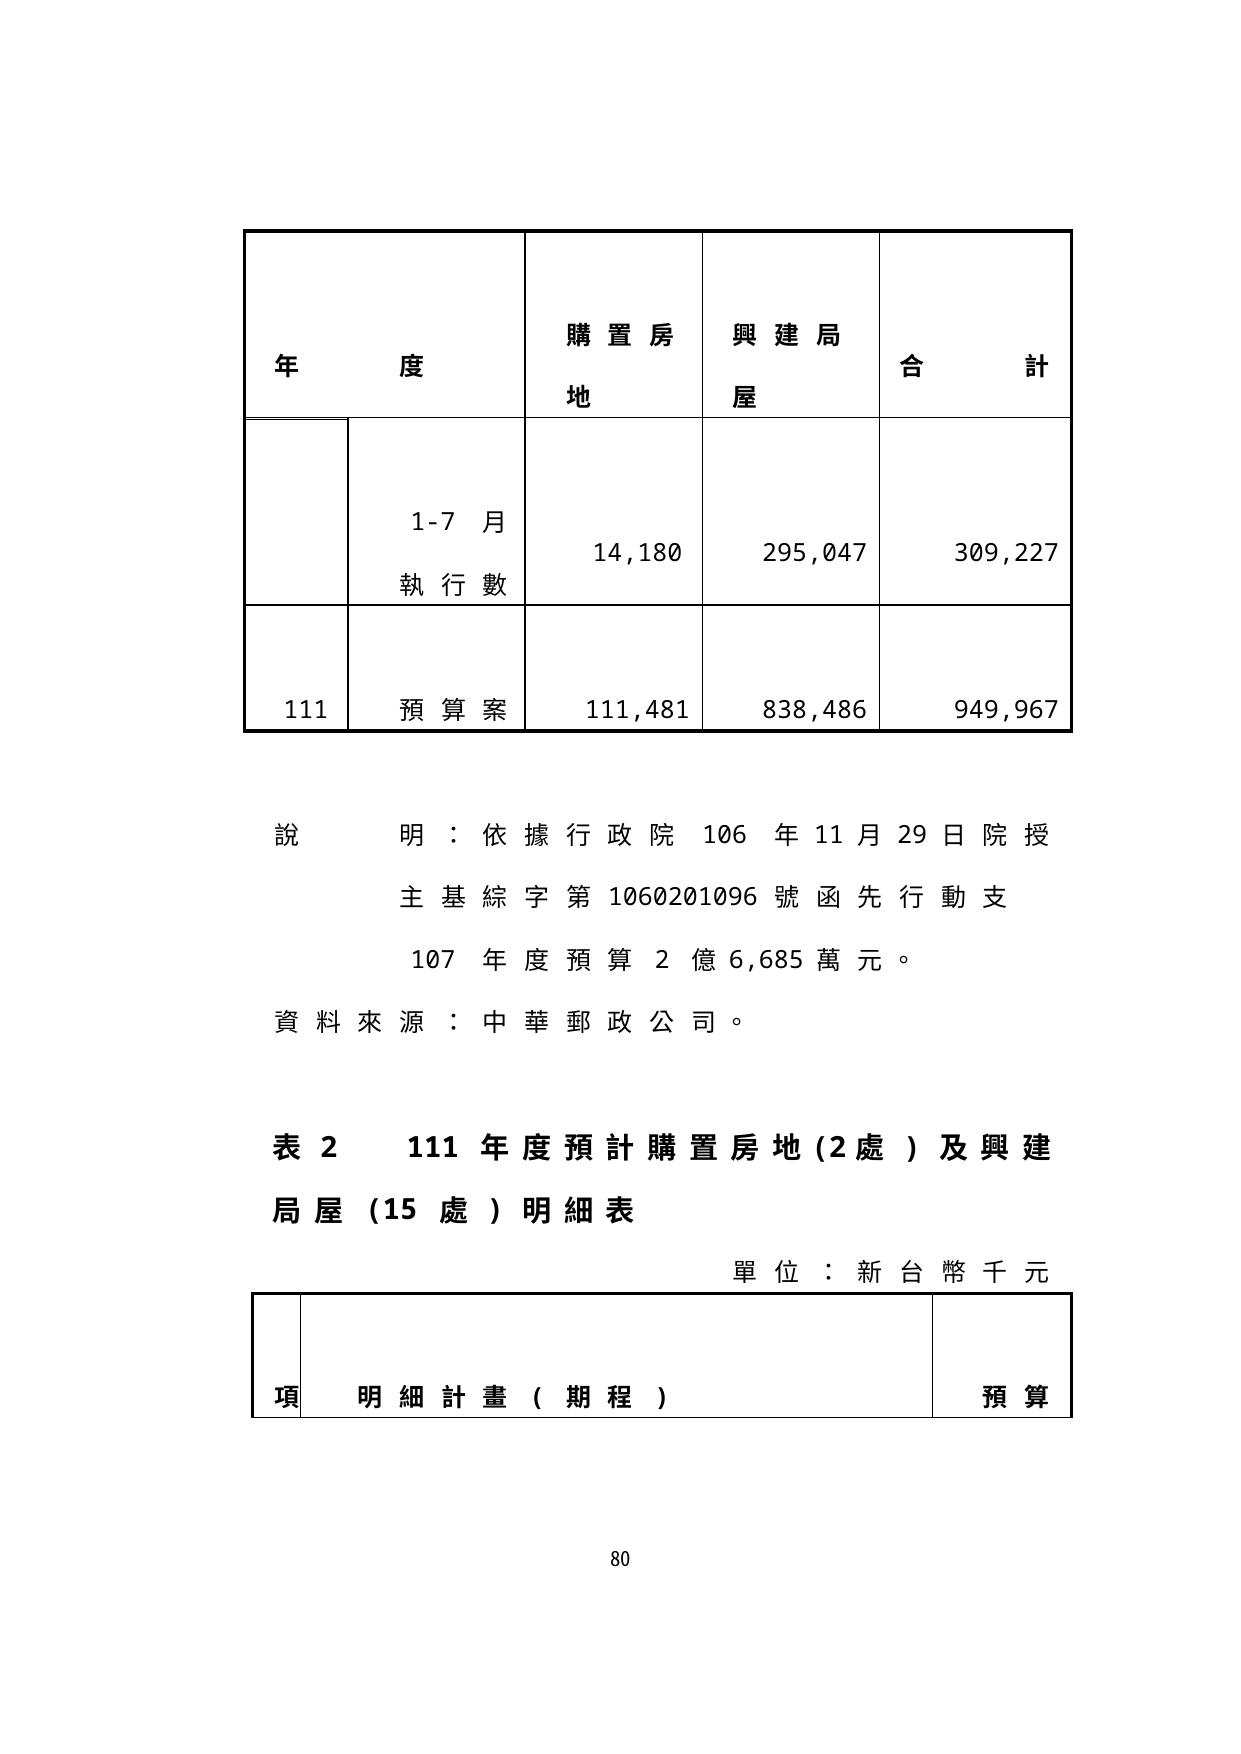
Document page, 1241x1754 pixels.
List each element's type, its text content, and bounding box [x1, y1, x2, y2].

table_header 合 計 [880, 233, 1070, 417]
table_header 明細計畫(期程) [301, 1295, 932, 1417]
table_cell 838,486 [703, 606, 879, 729]
table_cell 預算案 [349, 606, 524, 729]
table_cell 949,967 [880, 606, 1070, 729]
table_cell 14,180 [526, 418, 702, 604]
table_header 預算 [933, 1295, 1070, 1417]
table_header 興建局屋 [703, 233, 879, 417]
table_header 項 [254, 1295, 300, 1417]
table_cell 295,047 [703, 418, 879, 604]
table_cell 111 [246, 606, 347, 729]
table_cell 111,481 [526, 606, 702, 729]
table_header 年 度 [246, 233, 524, 417]
table_cell 1-7月執行數 [349, 418, 524, 604]
table_cell [246, 420, 347, 604]
text 資料來源：中華郵政公司。 [242, 979, 1058, 1042]
text 表2 111年度預計購置房地(2處)及興建局屋(15處)明細表 [242, 1104, 1058, 1229]
text 單位：新台幣千元 [183, 1229, 1058, 1292]
table_header 購置房地 [526, 233, 702, 417]
text 說 明：依據行政院106年11月29日院授主基綜字第1060201096號函先行動支107年度預算2億6,685萬元。 [241, 792, 1058, 979]
table_cell 309,227 [880, 418, 1070, 604]
